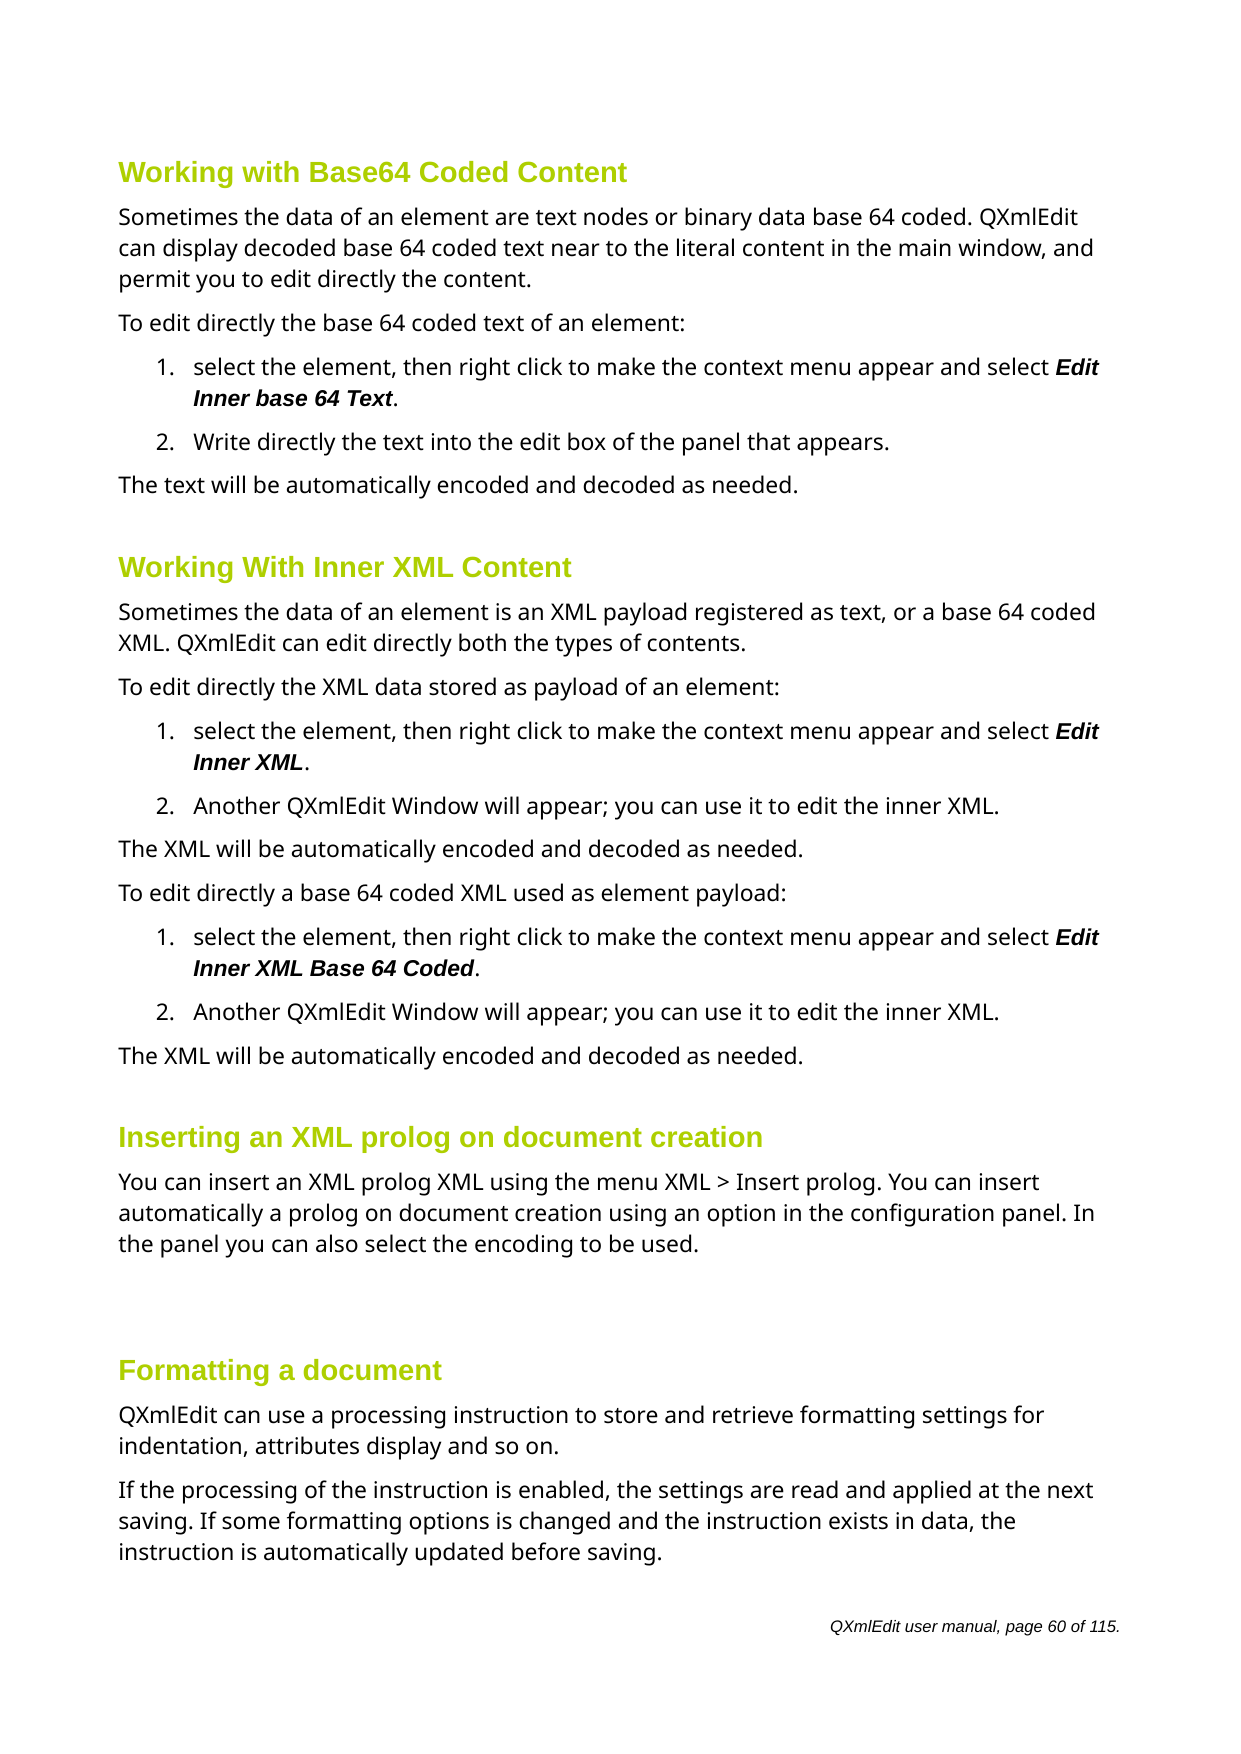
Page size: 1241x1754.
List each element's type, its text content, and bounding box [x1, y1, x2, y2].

text The XML will be automatically encoded and decoded as needed. [118, 833, 1122, 864]
list select the element, then right click to make the context menu appear and select Edit Inner XML. [156, 714, 1122, 777]
text The XML will be automatically encoded and decoded as needed. [118, 1039, 1122, 1071]
list select the element, then right click to make the context menu appear and select Edit Inner base 64 Text. [156, 351, 1122, 413]
text You can insert an XML prolog XML using the menu XML > Insert prolog. You can insert automatically a prolog on document creation using an option in the configuration panel. In the panel you can also select the encoding to be used. [118, 1166, 1122, 1260]
text To edit directly a base 64 coded XML used as element payload: [118, 877, 1122, 908]
list select the element, then right click to make the context menu appear and select Edit Inner XML Base 64 Coded. [156, 921, 1122, 983]
subtitle Inserting an XML prolog on document creation [118, 1120, 1122, 1153]
text To edit directly the XML data stored as payload of an element: [118, 671, 1122, 702]
subtitle Working with Base64 Coded Content [118, 155, 1122, 188]
text To edit directly the base 64 coded text of an element: [118, 307, 1122, 338]
list Another QXmlEdit Window will appear; you can use it to edit the inner XML. [156, 996, 1122, 1027]
text Sometimes the data of an element are text nodes or binary data base 64 coded. QXmlEdit can display decoded base 64 coded text near to the literal content in the main window, and permit you to edit directly the content. [118, 201, 1122, 294]
text Sometimes the data of an element is an XML payload registered as text, or a base 64 coded XML. QXmlEdit can edit directly both the types of contents. [118, 596, 1122, 658]
list Write directly the text into the edit box of the panel that appears. [156, 426, 1122, 457]
list Another QXmlEdit Window will appear; you can use it to edit the inner XML. [156, 789, 1122, 821]
text If the processing of the instruction is enabled, the settings are read and applied at the next saving. If some formatting options is changed and the instruction exists in data, the instruction is automatically updated before saving. [118, 1473, 1122, 1567]
subtitle Formatting a document [118, 1353, 1122, 1386]
text QXmlEdit can use a processing instruction to store and retrieve formatting settings for indentation, attributes display and so on. [118, 1398, 1122, 1461]
text The text will be automatically encoded and decoded as needed. [118, 469, 1122, 501]
subtitle Working With Inner XML Content [118, 550, 1122, 583]
